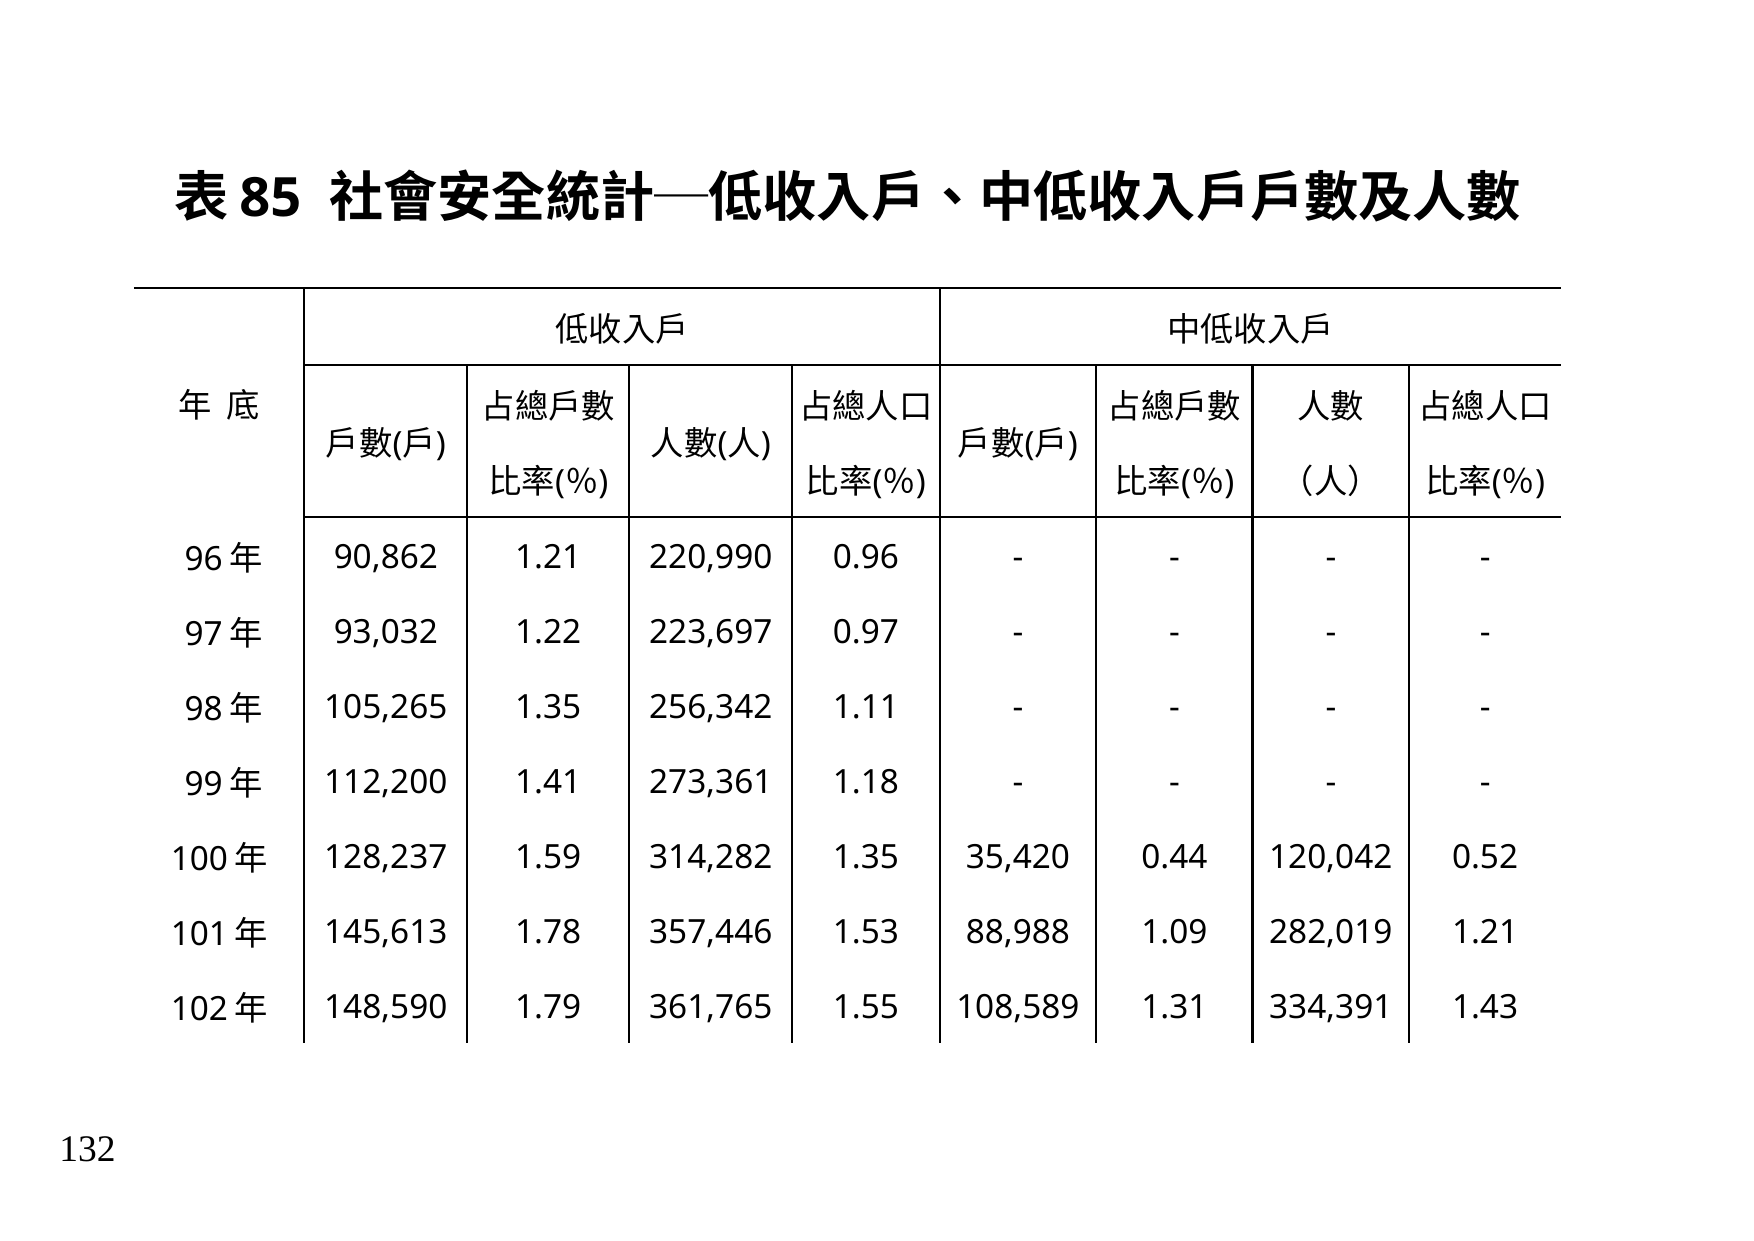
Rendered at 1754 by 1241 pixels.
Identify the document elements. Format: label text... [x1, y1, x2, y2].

table_cell 1.22 [468, 593, 628, 668]
table_cell 戶數(戶) [941, 366, 1095, 516]
table_cell - [1254, 668, 1408, 743]
table_cell 0.52 [1410, 818, 1561, 893]
table_cell 96年 [134, 516, 303, 593]
table_cell 人數(人) [630, 366, 791, 516]
table_cell 282,019 [1254, 893, 1408, 968]
table_cell 108,589 [941, 968, 1095, 1043]
table_cell 357,446 [630, 893, 791, 968]
table_cell - [941, 743, 1095, 818]
table_cell 戶數(戶) [305, 366, 466, 516]
table_cell 97年 [134, 593, 303, 668]
table_cell 361,765 [630, 968, 791, 1043]
table_cell 1.18 [793, 743, 939, 818]
table_cell 占總戶數比率(％) [1097, 366, 1251, 516]
table_cell - [1254, 743, 1408, 818]
table_cell 1.78 [468, 893, 628, 968]
table_cell - [941, 518, 1095, 593]
subtitle 表85 社會安全統計─低收入戶、中低收入戶戶數及人數 [59, 137, 1636, 249]
table_cell 1.79 [468, 968, 628, 1043]
table_cell - [1254, 593, 1408, 668]
table_cell - [1410, 668, 1561, 743]
table_cell 35,420 [941, 818, 1095, 893]
table_cell - [1410, 743, 1561, 818]
table_cell 93,032 [305, 593, 466, 668]
table_cell 90,862 [305, 518, 466, 593]
table_cell - [941, 593, 1095, 668]
table_cell - [1097, 668, 1251, 743]
table_cell 0.96 [793, 518, 939, 593]
table_cell 314,282 [630, 818, 791, 893]
table_cell 1.35 [793, 818, 939, 893]
table_cell 112,200 [305, 743, 466, 818]
table_cell 98年 [134, 668, 303, 743]
table_cell 102年 [134, 968, 303, 1043]
table_cell 1.59 [468, 818, 628, 893]
table_cell 1.41 [468, 743, 628, 818]
table_cell 1.21 [1410, 893, 1561, 968]
table_cell 1.43 [1410, 968, 1561, 1043]
table_cell 1.31 [1097, 968, 1251, 1043]
table_cell 1.35 [468, 668, 628, 743]
table_cell 占總人口比率(％) [793, 366, 939, 516]
table_cell 占總戶數比率(％) [468, 366, 628, 516]
table_cell - [1410, 518, 1561, 593]
table_cell 88,988 [941, 893, 1095, 968]
table_cell 1.11 [793, 668, 939, 743]
table_cell - [1097, 743, 1251, 818]
table_cell 1.21 [468, 518, 628, 593]
table_cell - [941, 668, 1095, 743]
table_cell 1.09 [1097, 893, 1251, 968]
table_cell 145,613 [305, 893, 466, 968]
table_cell 105,265 [305, 668, 466, 743]
table_cell 人數（人） [1254, 366, 1408, 516]
table_cell - [1254, 518, 1408, 593]
table_cell 334,391 [1254, 968, 1408, 1043]
table_cell - [1097, 593, 1251, 668]
table_cell 99年 [134, 743, 303, 818]
table_cell 223,697 [630, 593, 791, 668]
table_cell 0.97 [793, 593, 939, 668]
table_cell 1.53 [793, 893, 939, 968]
table_cell - [1097, 518, 1251, 593]
table_cell 256,342 [630, 668, 791, 743]
table_cell 101年 [134, 893, 303, 968]
table_header 低收入戶 [305, 289, 939, 364]
table_cell 1.55 [793, 968, 939, 1043]
table_cell - [1410, 593, 1561, 668]
table_cell 120,042 [1254, 818, 1408, 893]
table_cell 占總人口比率(％) [1410, 366, 1561, 516]
table_cell 273,361 [630, 743, 791, 818]
table_cell 148,590 [305, 968, 466, 1043]
table_header 中低收入戶 [941, 289, 1561, 364]
table_cell 220,990 [630, 518, 791, 593]
table_cell 128,237 [305, 818, 466, 893]
table_cell 0.44 [1097, 818, 1251, 893]
table_header 年 底 [134, 289, 303, 516]
table_cell 100年 [134, 818, 303, 893]
